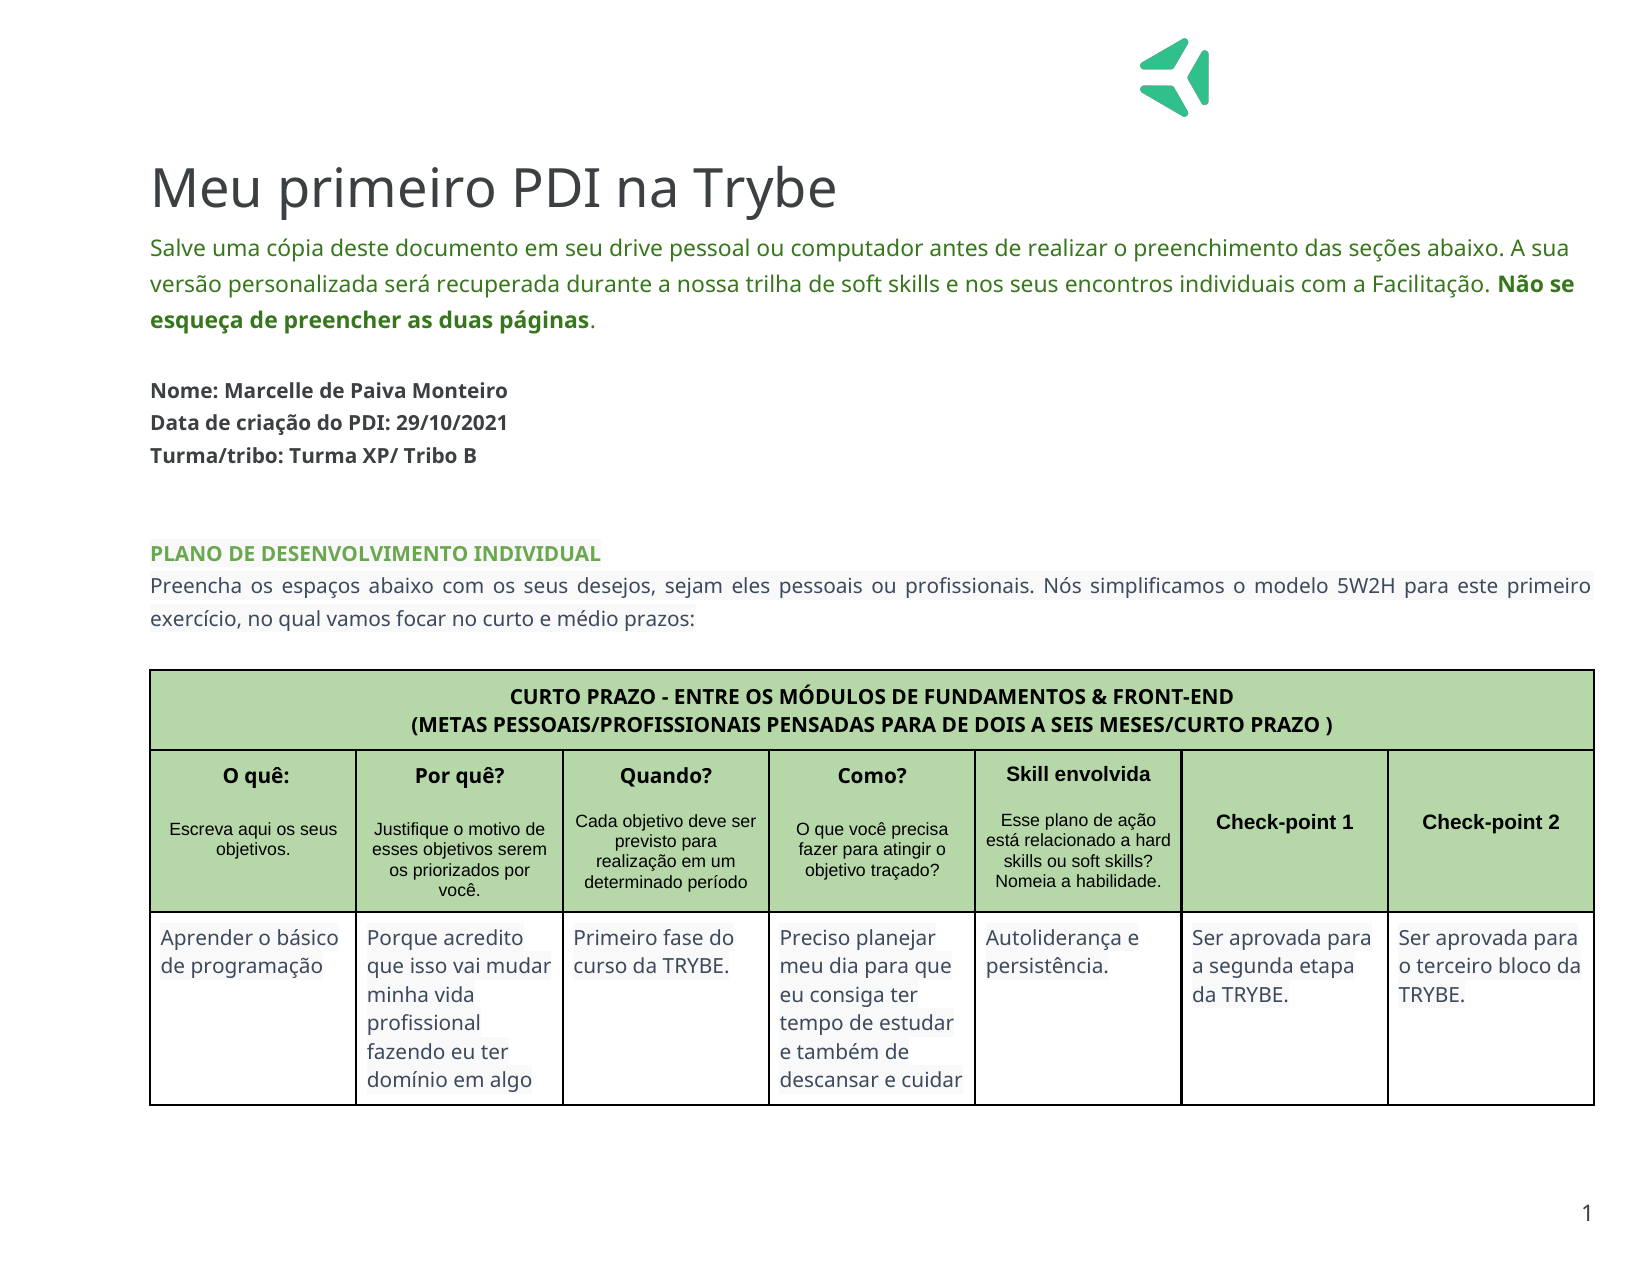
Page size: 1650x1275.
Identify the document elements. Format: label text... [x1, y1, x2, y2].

table_cell Ser aprovada para a segunda etapa da TRYBE. [1183, 913, 1387, 1104]
table_cell Autoliderança e persistência. [976, 913, 1180, 1104]
table_cell Por quê? Justifique o motivo de esses objetivos serem os priorizados por você. [357, 751, 562, 911]
text Turma/tribo: Turma XP/ Tribo B [150, 441, 1594, 469]
table_cell Skill envolvida Esse plano de ação está relacionado a hard skills ou soft skills? Nomeia a habilidade. [976, 751, 1180, 911]
table_cell Ser aprovada para o terceiro bloco da TRYBE. [1389, 913, 1593, 1104]
table_cell Como? O que você precisa fazer para atingir o objetivo traçado? [770, 751, 974, 911]
text Data de criação do PDI: 29/10/2021 [150, 408, 1594, 437]
table_cell Porque acredito que isso vai mudar minha vida profissional fazendo eu ter domínio em algo [357, 913, 562, 1104]
table_cell Preciso planejar meu dia para que eu consiga ter tempo de estudar e também de descansar e cuidar [770, 913, 974, 1104]
table_cell Primeiro fase do curso da TRYBE. [564, 913, 768, 1104]
table_cell Check-point 2 [1389, 751, 1593, 911]
title Meu primeiro PDI na Trybe [150, 150, 1594, 224]
table_cell Quando? Cada objetivo deve ser previsto para realização em um determinado período [564, 751, 768, 911]
table_cell Check-point 1 [1183, 751, 1387, 911]
table_header CURTO PRAZO - ENTRE OS MÓDULOS DE FUNDAMENTOS & FRONT-END (METAS PESSOAIS/PROFISSIONAIS PENSADAS PARA DE DOIS A SEIS MESES/CURTO PRAZO ) [151, 671, 1593, 749]
text PLANO DE DESENVOLVIMENTO INDIVIDUAL [150, 539, 1594, 567]
text Nome: Marcelle de Paiva Monteiro [150, 376, 1594, 404]
table_cell Aprender o básico de programação [151, 913, 355, 1104]
text Salve uma cópia deste documento em seu drive pessoal ou computador antes de realizar o preenchimento das seções abaixo. A sua versão personalizada será recuperada durante a nossa trilha de soft skills e nos seus encontros individuais com a Facilitação. Não se esqueça de preencher as duas páginas. [150, 232, 1594, 335]
picture [1132, 29, 1219, 99]
table_cell O quê: Escreva aqui os seus objetivos. [151, 751, 355, 911]
text Preencha os espaços abaixo com os seus desejos, sejam eles pessoais ou profissionais. Nós simplificamos o modelo 5W2H para este primeiro exercício, no qual vamos focar no curto e médio prazos: [150, 571, 1594, 632]
